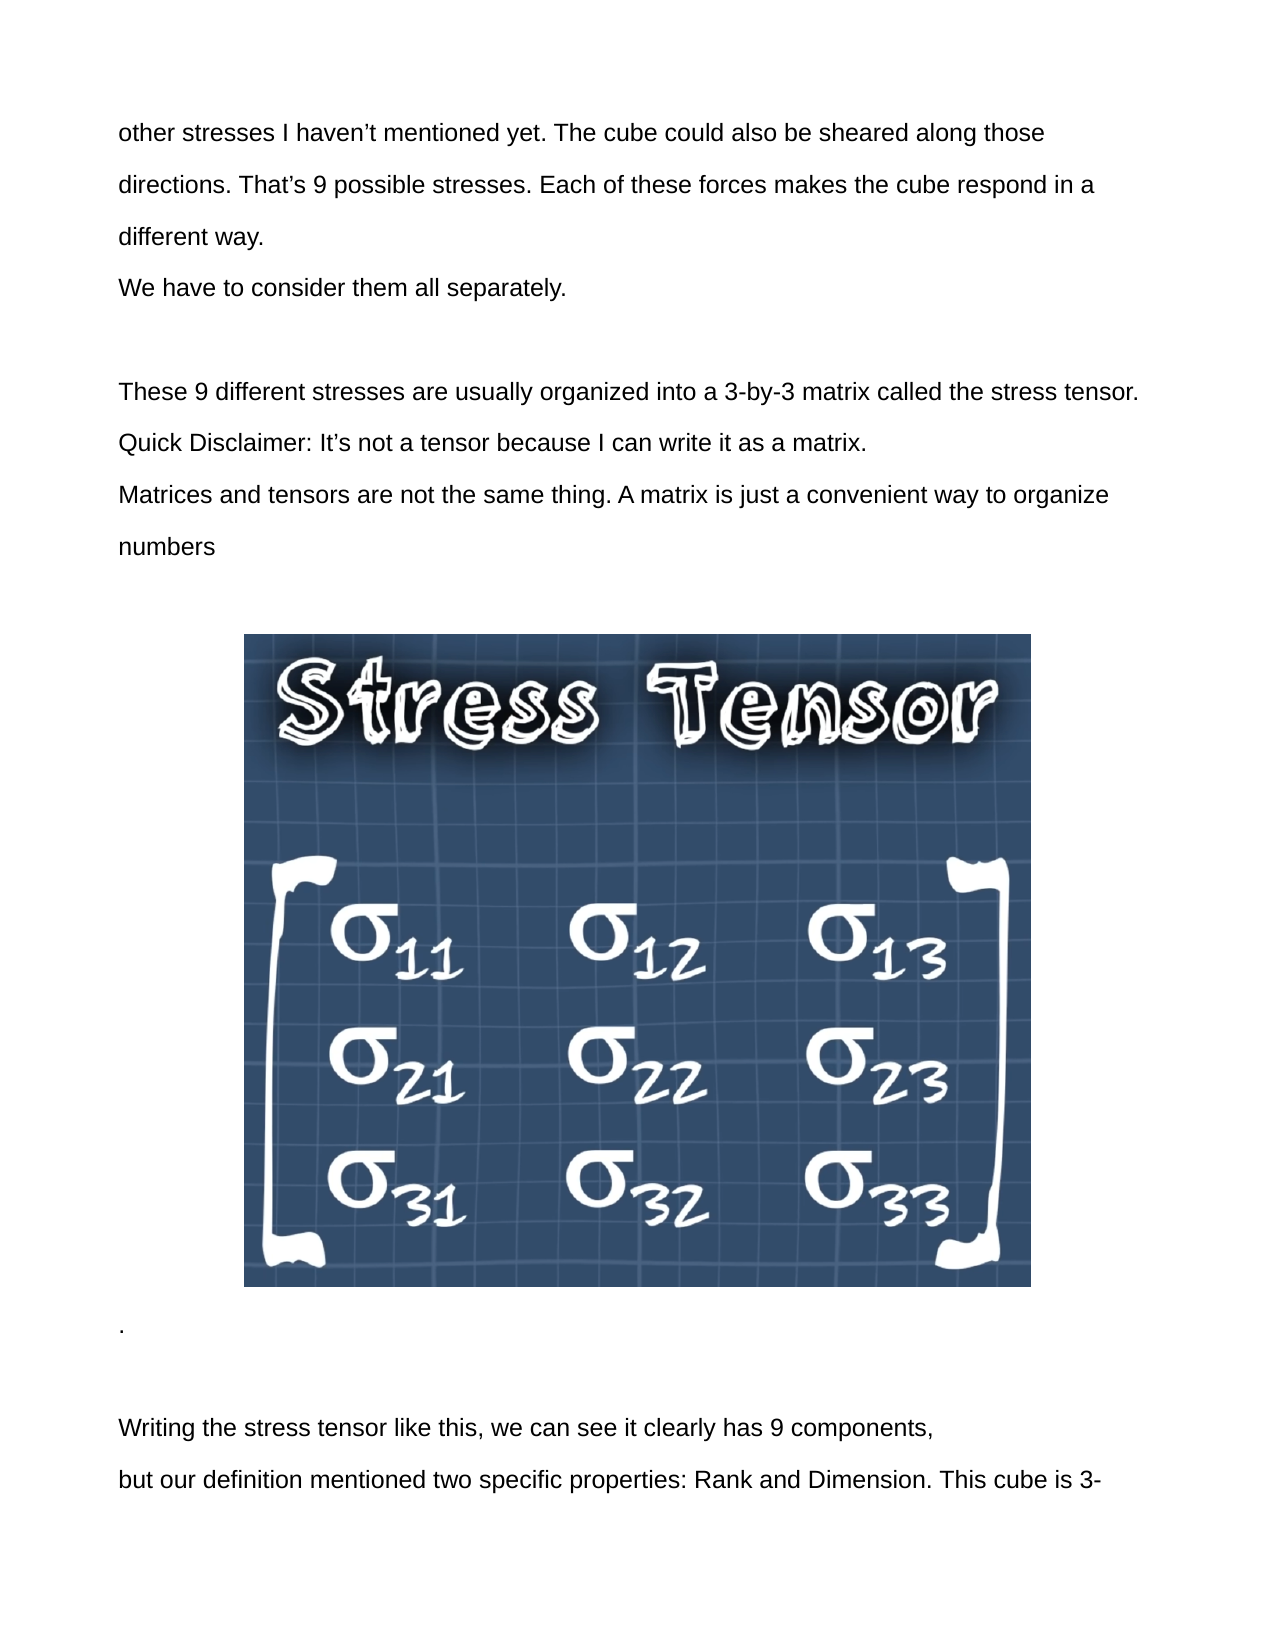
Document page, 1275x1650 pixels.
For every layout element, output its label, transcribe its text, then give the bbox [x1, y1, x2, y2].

text Matrices and tensors are not the same thing. A matrix is just a convenient way to organize numbers [118, 480, 1157, 560]
text These 9 different stresses are usually organized into a 3-by-3 matrix called the stress tensor. [118, 376, 1157, 405]
text We have to consider them all separately. [118, 273, 1157, 302]
text . [118, 1287, 1157, 1339]
text but our definition mentioned two specific properties: Rank and Dimension. This cube is 3- [118, 1465, 1157, 1494]
text other stresses I haven’t mentioned yet. The cube could also be sheared along those directions. That’s 9 possible stresses. Each of these forces makes the cube respond in a different way. [118, 118, 1157, 250]
picture [244, 634, 1031, 1287]
text Writing the stress tensor like this, we can see it clearly has 9 components, [118, 1413, 1157, 1442]
text Quick Disclaimer: It’s not a tensor because I can write it as a matrix. [118, 428, 1157, 457]
